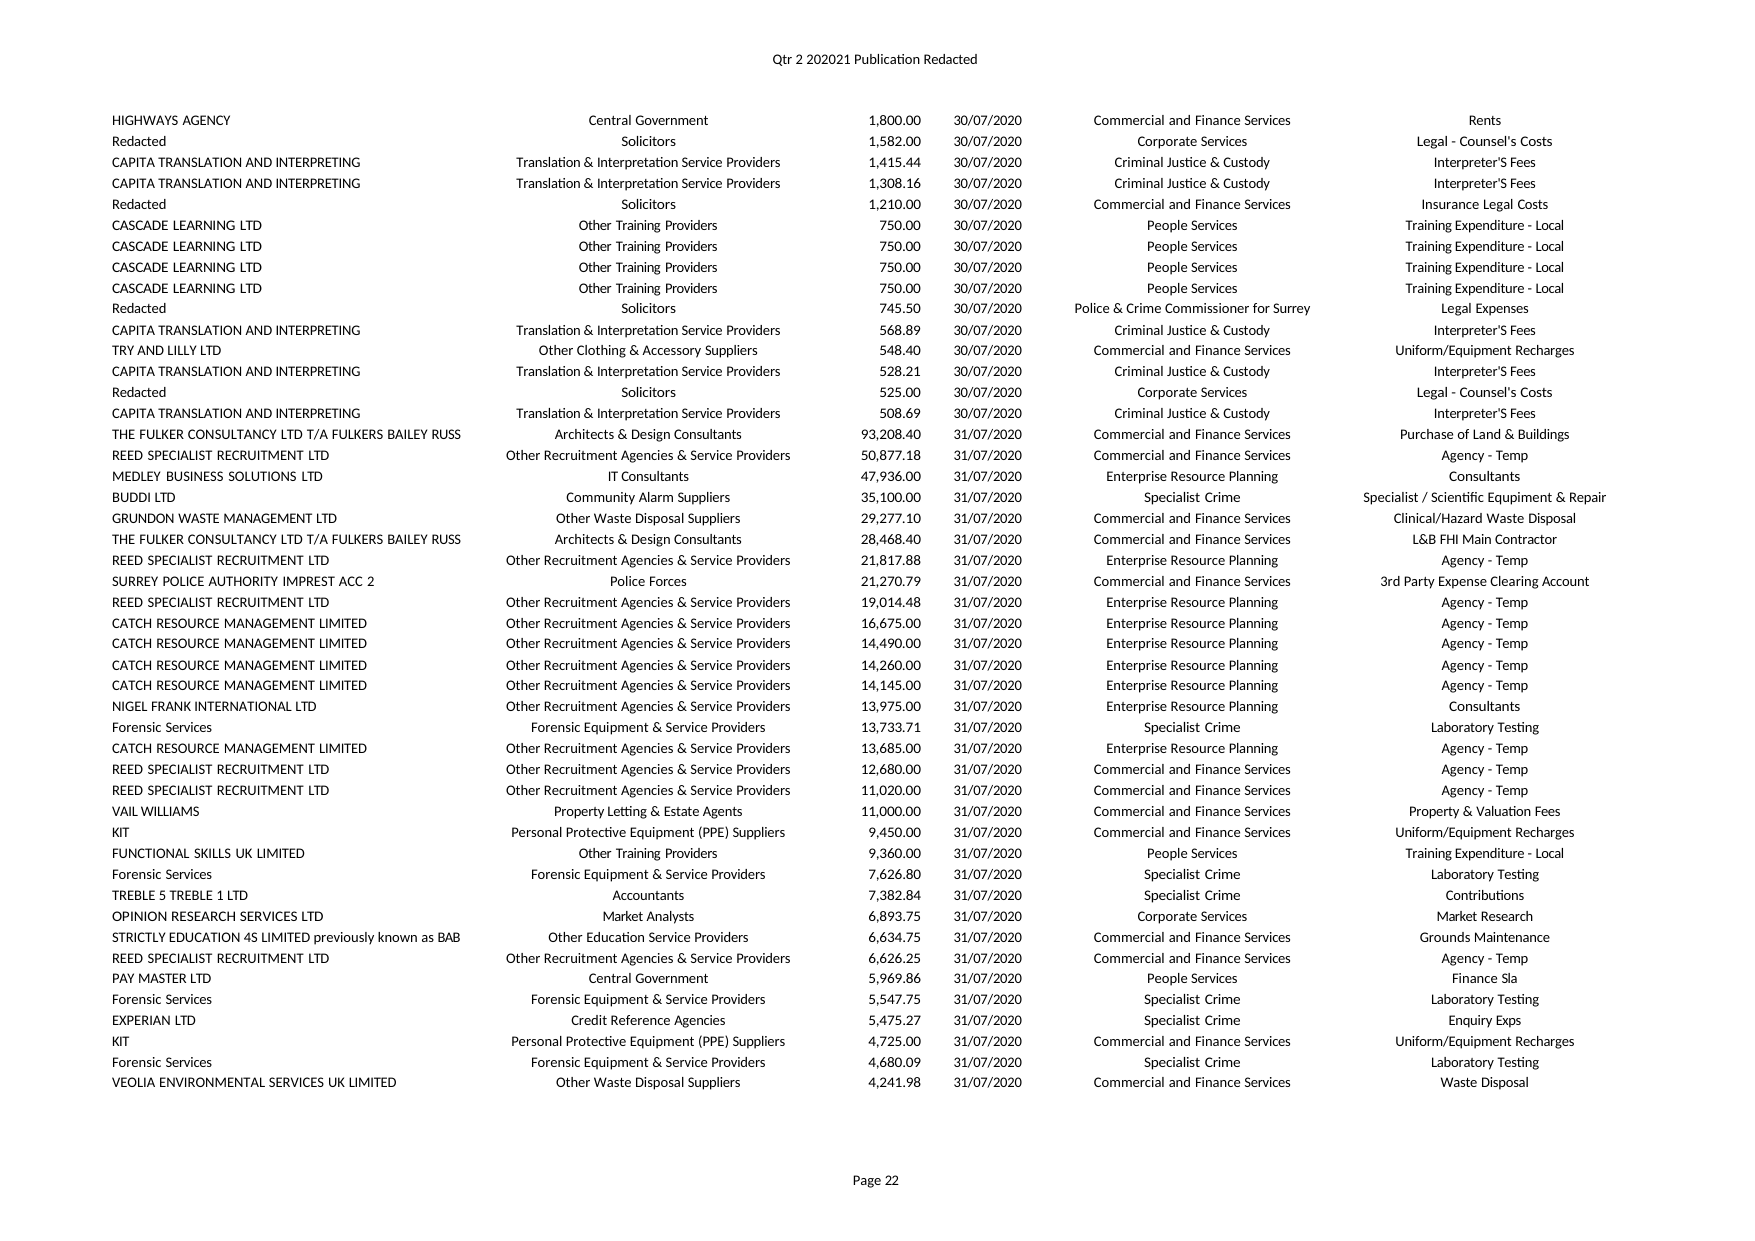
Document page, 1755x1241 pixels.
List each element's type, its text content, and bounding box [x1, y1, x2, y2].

table_cell CATCH RESOURCE MANAGEMENT LIMITED [106, 738, 465, 759]
table_cell Property & Valuation Fees [1338, 801, 1630, 822]
table_cell Training Expenditure - Local [1338, 278, 1630, 298]
table_cell Commercial and Finance Services [1045, 780, 1337, 801]
table_cell NIGEL FRANK INTERNATIONAL LTD [106, 696, 465, 717]
table_cell Police & Crime Commissioner for Surrey [1045, 299, 1337, 319]
table_cell 750.00 [829, 215, 928, 236]
table_cell 568.89 [829, 320, 928, 340]
table_cell Other Recruitment Agencies & Service Providers [465, 948, 829, 968]
table_cell Solicitors [465, 382, 829, 403]
table_cell GRUNDON WASTE MANAGEMENT LTD [106, 508, 465, 529]
table_cell 31/07/2020 [928, 445, 1045, 466]
table_cell Commercial and Finance Services [1045, 340, 1337, 361]
table_cell 4,680.09 [829, 1052, 928, 1073]
table_cell CAPITA TRANSLATION AND INTERPRETING [106, 320, 465, 340]
table_cell Specialist Crime [1045, 487, 1337, 508]
table_cell Translation & Interpretation Service Providers [465, 152, 829, 173]
table_cell Laboratory Testing [1338, 717, 1630, 738]
table_cell 13,685.00 [829, 738, 928, 759]
table_cell EXPERIAN LTD [106, 1010, 465, 1031]
table_cell Enterprise Resource Planning [1045, 550, 1337, 571]
table_cell CATCH RESOURCE MANAGEMENT LIMITED [106, 655, 465, 675]
table_cell IT Consultants [465, 466, 829, 487]
table_cell Translation & Interpretation Service Providers [465, 403, 829, 424]
table_cell Corporate Services [1045, 906, 1337, 927]
table_cell Specialist Crime [1045, 885, 1337, 906]
table_cell 31/07/2020 [928, 759, 1045, 780]
table_cell Finance Sla [1338, 969, 1630, 989]
table_cell 30/07/2020 [928, 320, 1045, 340]
table_cell Consultants [1338, 696, 1630, 717]
table_cell Agency - Temp [1338, 655, 1630, 675]
table_cell 13,733.71 [829, 717, 928, 738]
table_cell People Services [1045, 215, 1337, 236]
table_cell PAY MASTER LTD [106, 969, 465, 989]
table_cell 31/07/2020 [928, 508, 1045, 529]
table_cell 31/07/2020 [928, 613, 1045, 633]
table_cell Forensic Equipment & Service Providers [465, 990, 829, 1010]
table_cell Other Recruitment Agencies & Service Providers [465, 445, 829, 466]
table_cell 30/07/2020 [928, 257, 1045, 278]
table_cell REED SPECIALIST RECRUITMENT LTD [106, 550, 465, 571]
table_cell 31/07/2020 [928, 738, 1045, 759]
table_cell 31/07/2020 [928, 885, 1045, 906]
table_cell Criminal Justice & Custody [1045, 403, 1337, 424]
table_cell Purchase of Land & Buildings [1338, 424, 1630, 445]
table_cell 508.69 [829, 403, 928, 424]
table_cell Commercial and Finance Services [1045, 194, 1337, 215]
table_cell Agency - Temp [1338, 780, 1630, 801]
table_cell 9,360.00 [829, 843, 928, 864]
table_cell Other Recruitment Agencies & Service Providers [465, 550, 829, 571]
table_cell Specialist Crime [1045, 1052, 1337, 1073]
table_cell 750.00 [829, 278, 928, 298]
table_cell Legal - Counsel's Costs [1338, 131, 1630, 152]
table_cell Commercial and Finance Services [1045, 445, 1337, 466]
table_cell STRICTLY EDUCATION 4S LIMITED previously known as BAB [106, 927, 465, 948]
table_cell 21,270.79 [829, 571, 928, 592]
table_cell 31/07/2020 [928, 529, 1045, 550]
table_cell Agency - Temp [1338, 592, 1630, 613]
table_cell CATCH RESOURCE MANAGEMENT LIMITED [106, 634, 465, 654]
table_cell 93,208.40 [829, 424, 928, 445]
table_cell Other Recruitment Agencies & Service Providers [465, 675, 829, 696]
table_cell 30/07/2020 [928, 236, 1045, 257]
table_cell 31/07/2020 [928, 1010, 1045, 1031]
table_cell Enterprise Resource Planning [1045, 592, 1337, 613]
table_cell Enterprise Resource Planning [1045, 675, 1337, 696]
table_cell Criminal Justice & Custody [1045, 173, 1337, 194]
table_cell Personal Protective Equipment (PPE) Suppliers [465, 822, 829, 843]
table_cell People Services [1045, 278, 1337, 298]
table_cell 1,308.16 [829, 173, 928, 194]
table_cell Forensic Equipment & Service Providers [465, 717, 829, 738]
table_cell L&B FHI Main Contractor [1338, 529, 1630, 550]
table_cell Redacted [106, 299, 465, 319]
table_cell Other Recruitment Agencies & Service Providers [465, 696, 829, 717]
table_cell 31/07/2020 [928, 801, 1045, 822]
table_cell Commercial and Finance Services [1045, 508, 1337, 529]
table_cell 35,100.00 [829, 487, 928, 508]
table_cell Redacted [106, 131, 465, 152]
table_cell CASCADE LEARNING LTD [106, 236, 465, 257]
table_cell 21,817.88 [829, 550, 928, 571]
table_cell Commercial and Finance Services [1045, 759, 1337, 780]
table_cell Legal - Counsel's Costs [1338, 382, 1630, 403]
table_cell Uniform/Equipment Recharges [1338, 1031, 1630, 1052]
table_cell 31/07/2020 [928, 696, 1045, 717]
table_cell 30/07/2020 [928, 152, 1045, 173]
table_cell Forensic Services [106, 1052, 465, 1073]
table_cell Other Waste Disposal Suppliers [465, 508, 829, 529]
table_cell Training Expenditure - Local [1338, 236, 1630, 257]
table_cell Other Education Service Providers [465, 927, 829, 948]
table_cell CAPITA TRANSLATION AND INTERPRETING [106, 173, 465, 194]
table_cell 30/07/2020 [928, 194, 1045, 215]
table_cell 50,877.18 [829, 445, 928, 466]
table_cell CASCADE LEARNING LTD [106, 257, 465, 278]
table_cell Grounds Maintenance [1338, 927, 1630, 948]
table_cell Translation & Interpretation Service Providers [465, 361, 829, 382]
table_cell Commercial and Finance Services [1045, 529, 1337, 550]
table_cell 5,969.86 [829, 969, 928, 989]
table_cell 548.40 [829, 340, 928, 361]
table_cell Consultants [1338, 466, 1630, 487]
table_cell CAPITA TRANSLATION AND INTERPRETING [106, 403, 465, 424]
table_cell 6,893.75 [829, 906, 928, 927]
table_cell Commercial and Finance Services [1045, 948, 1337, 968]
table_cell TRY AND LILLY LTD [106, 340, 465, 361]
table_cell Other Clothing & Accessory Suppliers [465, 340, 829, 361]
table_cell Other Training Providers [465, 215, 829, 236]
table_cell 30/07/2020 [928, 361, 1045, 382]
table_cell 31/07/2020 [928, 864, 1045, 885]
table_cell Enterprise Resource Planning [1045, 696, 1337, 717]
table_cell CASCADE LEARNING LTD [106, 278, 465, 298]
table_cell Interpreter'S Fees [1338, 152, 1630, 173]
table_cell Translation & Interpretation Service Providers [465, 173, 829, 194]
table_cell Forensic Equipment & Service Providers [465, 864, 829, 885]
table_cell THE FULKER CONSULTANCY LTD T/A FULKERS BAILEY RUSS [106, 529, 465, 550]
table_cell Clinical/Hazard Waste Disposal [1338, 508, 1630, 529]
table_cell 5,547.75 [829, 990, 928, 1010]
table_cell REED SPECIALIST RECRUITMENT LTD [106, 780, 465, 801]
table_cell KIT [106, 822, 465, 843]
table_cell 525.00 [829, 382, 928, 403]
table_cell People Services [1045, 969, 1337, 989]
table_cell 30/07/2020 [928, 403, 1045, 424]
table_cell Rents [1338, 110, 1630, 131]
table_cell 31/07/2020 [928, 990, 1045, 1010]
table_cell 11,020.00 [829, 780, 928, 801]
table_cell Interpreter'S Fees [1338, 403, 1630, 424]
table_cell Market Analysts [465, 906, 829, 927]
table_cell Forensic Services [106, 864, 465, 885]
table_cell Other Recruitment Agencies & Service Providers [465, 655, 829, 675]
table_cell 28,468.40 [829, 529, 928, 550]
table_cell REED SPECIALIST RECRUITMENT LTD [106, 759, 465, 780]
table_cell 30/07/2020 [928, 173, 1045, 194]
table_cell Interpreter'S Fees [1338, 361, 1630, 382]
table_cell OPINION RESEARCH SERVICES LTD [106, 906, 465, 927]
table_cell 19,014.48 [829, 592, 928, 613]
table_cell 31/07/2020 [928, 948, 1045, 968]
table_cell 11,000.00 [829, 801, 928, 822]
table_cell 9,450.00 [829, 822, 928, 843]
table_cell THE FULKER CONSULTANCY LTD T/A FULKERS BAILEY RUSS [106, 424, 465, 445]
table_cell Laboratory Testing [1338, 1052, 1630, 1073]
table_cell 31/07/2020 [928, 487, 1045, 508]
table_cell 14,490.00 [829, 634, 928, 654]
table_cell REED SPECIALIST RECRUITMENT LTD [106, 445, 465, 466]
table_cell Agency - Temp [1338, 634, 1630, 654]
table_cell 7,382.84 [829, 885, 928, 906]
table_cell Other Recruitment Agencies & Service Providers [465, 634, 829, 654]
table_cell Commercial and Finance Services [1045, 822, 1337, 843]
table_cell Agency - Temp [1338, 948, 1630, 968]
table_cell 3rd Party Expense Clearing Account [1338, 571, 1630, 592]
table_cell Specialist Crime [1045, 990, 1337, 1010]
table_cell Insurance Legal Costs [1338, 194, 1630, 215]
table_cell Agency - Temp [1338, 550, 1630, 571]
table_cell 31/07/2020 [928, 1052, 1045, 1073]
table_cell VAIL WILLIAMS [106, 801, 465, 822]
table_cell Training Expenditure - Local [1338, 215, 1630, 236]
table_cell 7,626.80 [829, 864, 928, 885]
table_cell Training Expenditure - Local [1338, 257, 1630, 278]
table_cell 31/07/2020 [928, 424, 1045, 445]
table_cell Other Training Providers [465, 843, 829, 864]
table_cell Solicitors [465, 131, 829, 152]
table_cell 1,800.00 [829, 110, 928, 131]
table_cell Uniform/Equipment Recharges [1338, 340, 1630, 361]
table_cell Commercial and Finance Services [1045, 571, 1337, 592]
table_cell 1,210.00 [829, 194, 928, 215]
table_cell 29,277.10 [829, 508, 928, 529]
table_cell Specialist / Scientific Equpiment & Repair [1338, 487, 1630, 508]
table_cell Specialist Crime [1045, 717, 1337, 738]
table_cell 31/07/2020 [928, 592, 1045, 613]
table_cell CASCADE LEARNING LTD [106, 215, 465, 236]
table_cell Commercial and Finance Services [1045, 1031, 1337, 1052]
table_cell 47,936.00 [829, 466, 928, 487]
table_cell Forensic Services [106, 990, 465, 1010]
table_cell 31/07/2020 [928, 969, 1045, 989]
table_cell Agency - Temp [1338, 445, 1630, 466]
table_cell Accountants [465, 885, 829, 906]
table_cell 30/07/2020 [928, 278, 1045, 298]
table_cell CAPITA TRANSLATION AND INTERPRETING [106, 361, 465, 382]
table_cell KIT [106, 1031, 465, 1052]
table_cell Solicitors [465, 194, 829, 215]
table_cell Specialist Crime [1045, 1010, 1337, 1031]
table_cell Commercial and Finance Services [1045, 1073, 1337, 1093]
table_cell Corporate Services [1045, 382, 1337, 403]
table_cell Laboratory Testing [1338, 990, 1630, 1010]
table_cell 30/07/2020 [928, 110, 1045, 131]
table_cell VEOLIA ENVIRONMENTAL SERVICES UK LIMITED [106, 1073, 465, 1093]
table_cell Legal Expenses [1338, 299, 1630, 319]
table_cell Market Research [1338, 906, 1630, 927]
table_cell BUDDI LTD [106, 487, 465, 508]
table_cell Other Recruitment Agencies & Service Providers [465, 738, 829, 759]
table_cell 14,145.00 [829, 675, 928, 696]
table_cell Specialist Crime [1045, 864, 1337, 885]
table_cell Enterprise Resource Planning [1045, 613, 1337, 633]
table_cell CAPITA TRANSLATION AND INTERPRETING [106, 152, 465, 173]
table_cell People Services [1045, 843, 1337, 864]
table_cell Central Government [465, 110, 829, 131]
table_cell 31/07/2020 [928, 906, 1045, 927]
table_cell Solicitors [465, 299, 829, 319]
table_cell Other Recruitment Agencies & Service Providers [465, 759, 829, 780]
table_cell Corporate Services [1045, 131, 1337, 152]
table_cell Enquiry Exps [1338, 1010, 1630, 1031]
table_cell REED SPECIALIST RECRUITMENT LTD [106, 948, 465, 968]
table_cell Architects & Design Consultants [465, 424, 829, 445]
table_cell Criminal Justice & Custody [1045, 152, 1337, 173]
table_cell 31/07/2020 [928, 780, 1045, 801]
table_cell 31/07/2020 [928, 1031, 1045, 1052]
table_cell 30/07/2020 [928, 215, 1045, 236]
table_cell Property Letting & Estate Agents [465, 801, 829, 822]
table_cell Criminal Justice & Custody [1045, 320, 1337, 340]
table_cell Contributions [1338, 885, 1630, 906]
table_cell 31/07/2020 [928, 550, 1045, 571]
table_cell 31/07/2020 [928, 843, 1045, 864]
table_cell Forensic Equipment & Service Providers [465, 1052, 829, 1073]
table_cell TREBLE 5 TREBLE 1 LTD [106, 885, 465, 906]
table_cell 1,415.44 [829, 152, 928, 173]
table_cell People Services [1045, 236, 1337, 257]
table_cell Commercial and Finance Services [1045, 110, 1337, 131]
table_cell Commercial and Finance Services [1045, 424, 1337, 445]
table_cell Other Recruitment Agencies & Service Providers [465, 780, 829, 801]
table_cell Agency - Temp [1338, 759, 1630, 780]
table_cell 30/07/2020 [928, 382, 1045, 403]
table_cell CATCH RESOURCE MANAGEMENT LIMITED [106, 613, 465, 633]
table_cell 31/07/2020 [928, 1073, 1045, 1093]
table_cell 31/07/2020 [928, 571, 1045, 592]
table_cell Architects & Design Consultants [465, 529, 829, 550]
table_cell 30/07/2020 [928, 299, 1045, 319]
table_cell Other Training Providers [465, 257, 829, 278]
table_cell 30/07/2020 [928, 340, 1045, 361]
table_cell Waste Disposal [1338, 1073, 1630, 1093]
table_cell 31/07/2020 [928, 822, 1045, 843]
table_cell Interpreter'S Fees [1338, 320, 1630, 340]
table_cell Personal Protective Equipment (PPE) Suppliers [465, 1031, 829, 1052]
table_cell Interpreter'S Fees [1338, 173, 1630, 194]
table_cell Training Expenditure - Local [1338, 843, 1630, 864]
table_cell Police Forces [465, 571, 829, 592]
table_cell Other Training Providers [465, 278, 829, 298]
table_cell Central Government [465, 969, 829, 989]
table_cell 31/07/2020 [928, 634, 1045, 654]
table_cell Other Training Providers [465, 236, 829, 257]
table_cell Enterprise Resource Planning [1045, 466, 1337, 487]
table_cell 31/07/2020 [928, 655, 1045, 675]
table_cell 750.00 [829, 257, 928, 278]
table_cell REED SPECIALIST RECRUITMENT LTD [106, 592, 465, 613]
table_cell Redacted [106, 194, 465, 215]
table_cell Agency - Temp [1338, 613, 1630, 633]
table_cell 31/07/2020 [928, 927, 1045, 948]
table_cell 30/07/2020 [928, 131, 1045, 152]
table_cell Criminal Justice & Custody [1045, 361, 1337, 382]
table_cell Commercial and Finance Services [1045, 927, 1337, 948]
table_cell SURREY POLICE AUTHORITY IMPREST ACC 2 [106, 571, 465, 592]
table_cell Laboratory Testing [1338, 864, 1630, 885]
table_cell 1,582.00 [829, 131, 928, 152]
table_cell 528.21 [829, 361, 928, 382]
table_cell Enterprise Resource Planning [1045, 655, 1337, 675]
table_cell FUNCTIONAL SKILLS UK LIMITED [106, 843, 465, 864]
table_cell 31/07/2020 [928, 466, 1045, 487]
table_cell Agency - Temp [1338, 738, 1630, 759]
table_cell 4,241.98 [829, 1073, 928, 1093]
table_cell Redacted [106, 382, 465, 403]
table_cell 31/07/2020 [928, 717, 1045, 738]
table_cell 14,260.00 [829, 655, 928, 675]
table_cell Translation & Interpretation Service Providers [465, 320, 829, 340]
table_cell 750.00 [829, 236, 928, 257]
table_cell Commercial and Finance Services [1045, 801, 1337, 822]
table_cell Other Waste Disposal Suppliers [465, 1073, 829, 1093]
table_cell Uniform/Equipment Recharges [1338, 822, 1630, 843]
table_cell Other Recruitment Agencies & Service Providers [465, 613, 829, 633]
table_cell 6,634.75 [829, 927, 928, 948]
table_cell Agency - Temp [1338, 675, 1630, 696]
table_cell 12,680.00 [829, 759, 928, 780]
table_cell 13,975.00 [829, 696, 928, 717]
table_cell Enterprise Resource Planning [1045, 634, 1337, 654]
table_cell 16,675.00 [829, 613, 928, 633]
table_cell Credit Reference Agencies [465, 1010, 829, 1031]
table_cell 6,626.25 [829, 948, 928, 968]
table_cell CATCH RESOURCE MANAGEMENT LIMITED [106, 675, 465, 696]
table_cell 5,475.27 [829, 1010, 928, 1031]
table_cell 745.50 [829, 299, 928, 319]
table_cell 31/07/2020 [928, 675, 1045, 696]
table_cell HIGHWAYS AGENCY [106, 110, 465, 131]
table_cell Enterprise Resource Planning [1045, 738, 1337, 759]
table_cell Other Recruitment Agencies & Service Providers [465, 592, 829, 613]
table_cell Forensic Services [106, 717, 465, 738]
table_cell MEDLEY BUSINESS SOLUTIONS LTD [106, 466, 465, 487]
table_cell Community Alarm Suppliers [465, 487, 829, 508]
table_cell 4,725.00 [829, 1031, 928, 1052]
table_cell People Services [1045, 257, 1337, 278]
